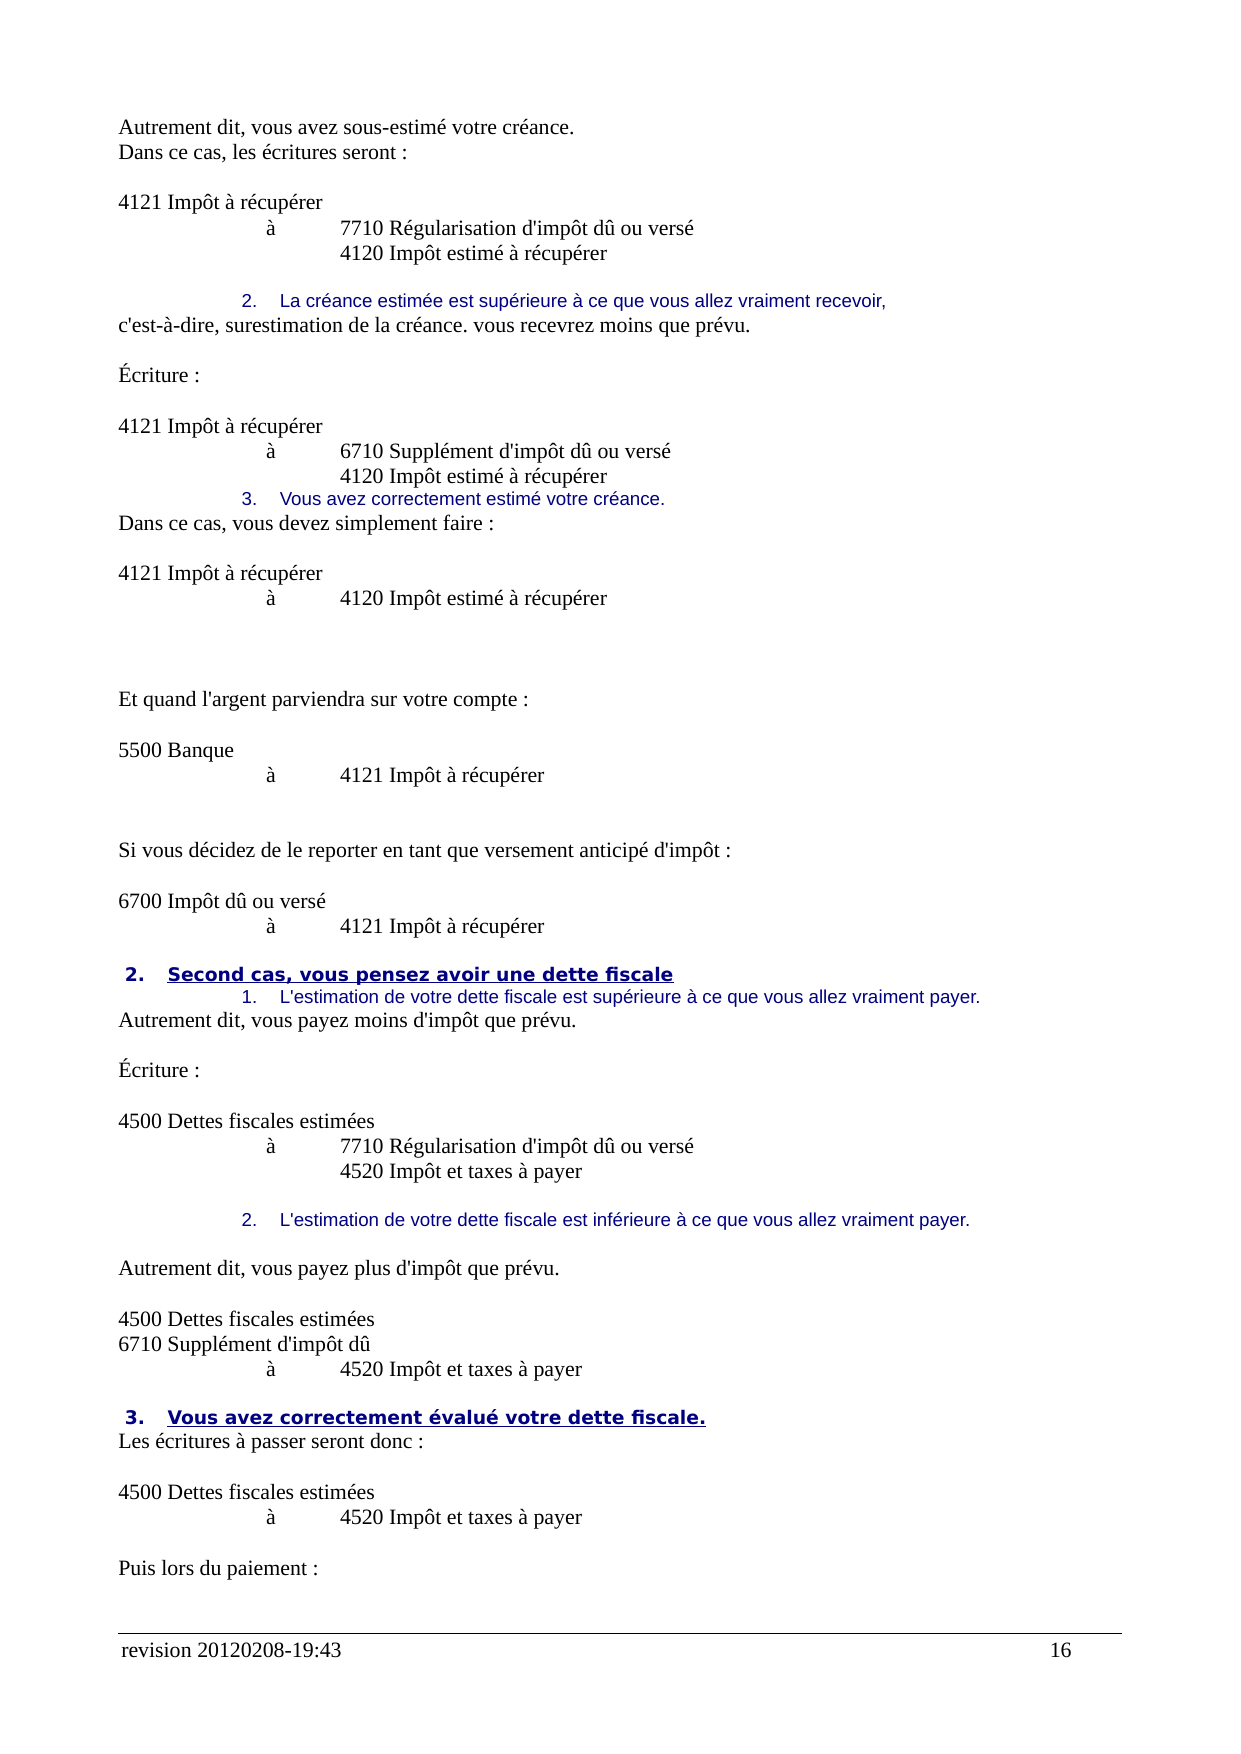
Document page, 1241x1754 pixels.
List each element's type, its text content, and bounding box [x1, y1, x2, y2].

text Si vous décidez de le reporter en tant que versement anticipé d'impôt : [118, 837, 1122, 863]
text 4500 Dettes fiscales estimées [118, 1108, 1122, 1133]
subtitle Vous avez correctement évalué votre dette fiscale. [118, 1407, 1122, 1428]
text à 7710 Régularisation d'impôt dû ou versé [118, 214, 1122, 240]
text 4121 Impôt à récupérer [118, 413, 1122, 438]
text 4520 Impôt et taxes à payer [118, 1158, 1122, 1183]
text Puis lors du paiement : [118, 1554, 1122, 1580]
subtitle L'estimation de votre dette fiscale est supérieure à ce que vous allez vraiment payer. [236, 985, 1122, 1007]
text 4500 Dettes fiscales estimées [118, 1479, 1122, 1504]
subtitle L'estimation de votre dette fiscale est inférieure à ce que vous allez vraiment payer. [236, 1209, 1122, 1230]
text à 6710 Supplément d'impôt dû ou versé [118, 438, 1122, 463]
text 4121 Impôt à récupérer [118, 560, 1122, 585]
text Écriture : [118, 1057, 1122, 1083]
subtitle Second cas, vous pensez avoir une dette fiscale [118, 963, 1122, 985]
text 4121 Impôt à récupérer [118, 189, 1122, 214]
text à 4121 Impôt à récupérer [118, 762, 1122, 787]
text à 4120 Impôt estimé à récupérer [118, 585, 1122, 611]
text Autrement dit, vous avez sous-estimé votre créance. [118, 114, 1122, 139]
text Et quand l'argent parviendra sur votre compte : [118, 686, 1122, 711]
text Dans ce cas, vous devez simplement faire : [118, 510, 1122, 535]
text Autrement dit, vous payez moins d'impôt que prévu. [118, 1007, 1122, 1032]
text Les écritures à passer seront donc : [118, 1428, 1122, 1454]
text à 4520 Impôt et taxes à payer [118, 1356, 1122, 1381]
text à 4520 Impôt et taxes à payer [118, 1504, 1122, 1529]
text 4120 Impôt estimé à récupérer [118, 463, 1122, 488]
text Autrement dit, vous payez plus d'impôt que prévu. [118, 1255, 1122, 1281]
text 4500 Dettes fiscales estimées [118, 1306, 1122, 1331]
text à 7710 Régularisation d'impôt dû ou versé [118, 1133, 1122, 1158]
text Écriture : [118, 362, 1122, 387]
text Dans ce cas, les écritures seront : [118, 139, 1122, 164]
text à 4121 Impôt à récupérer [118, 913, 1122, 938]
text 6700 Impôt dû ou versé [118, 888, 1122, 913]
subtitle La créance estimée est supérieure à ce que vous allez vraiment recevoir, [236, 290, 1122, 312]
subtitle Vous avez correctement estimé votre créance. [236, 488, 1122, 510]
text c'est-à-dire, surestimation de la créance. vous recevrez moins que prévu. [118, 312, 1122, 337]
text 6710 Supplément d'impôt dû [118, 1331, 1122, 1356]
text 5500 Banque [118, 737, 1122, 762]
text 4120 Impôt estimé à récupérer [118, 240, 1122, 265]
